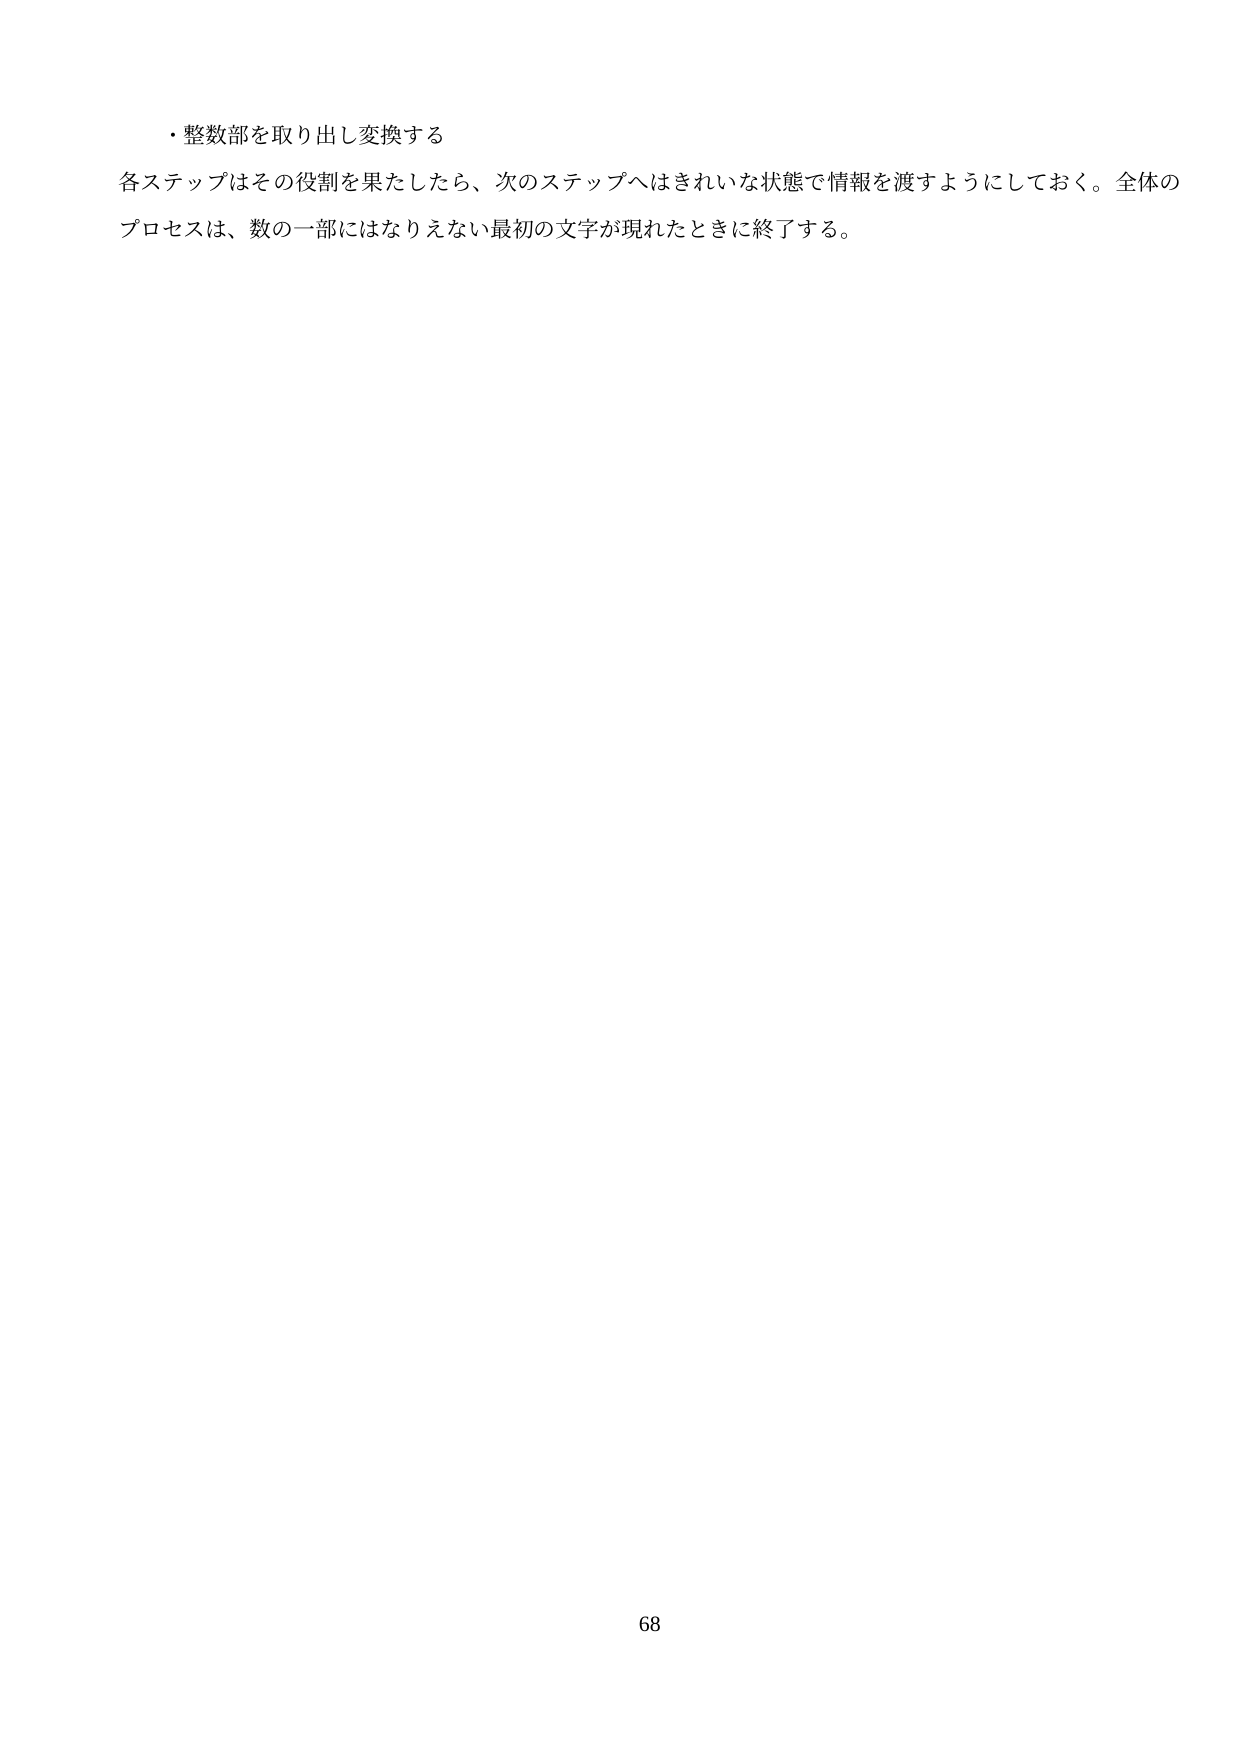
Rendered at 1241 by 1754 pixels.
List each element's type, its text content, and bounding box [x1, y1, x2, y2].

text ・整数部を取り出し変換する [118, 118, 1181, 149]
text 各ステップはその役割を果たしたら、次のステップへはきれいな状態で情報を渡すようにしておく。全体のプロセスは、数の一部にはなりえない最初の文字が現れたときに終了する。 [118, 165, 1181, 244]
